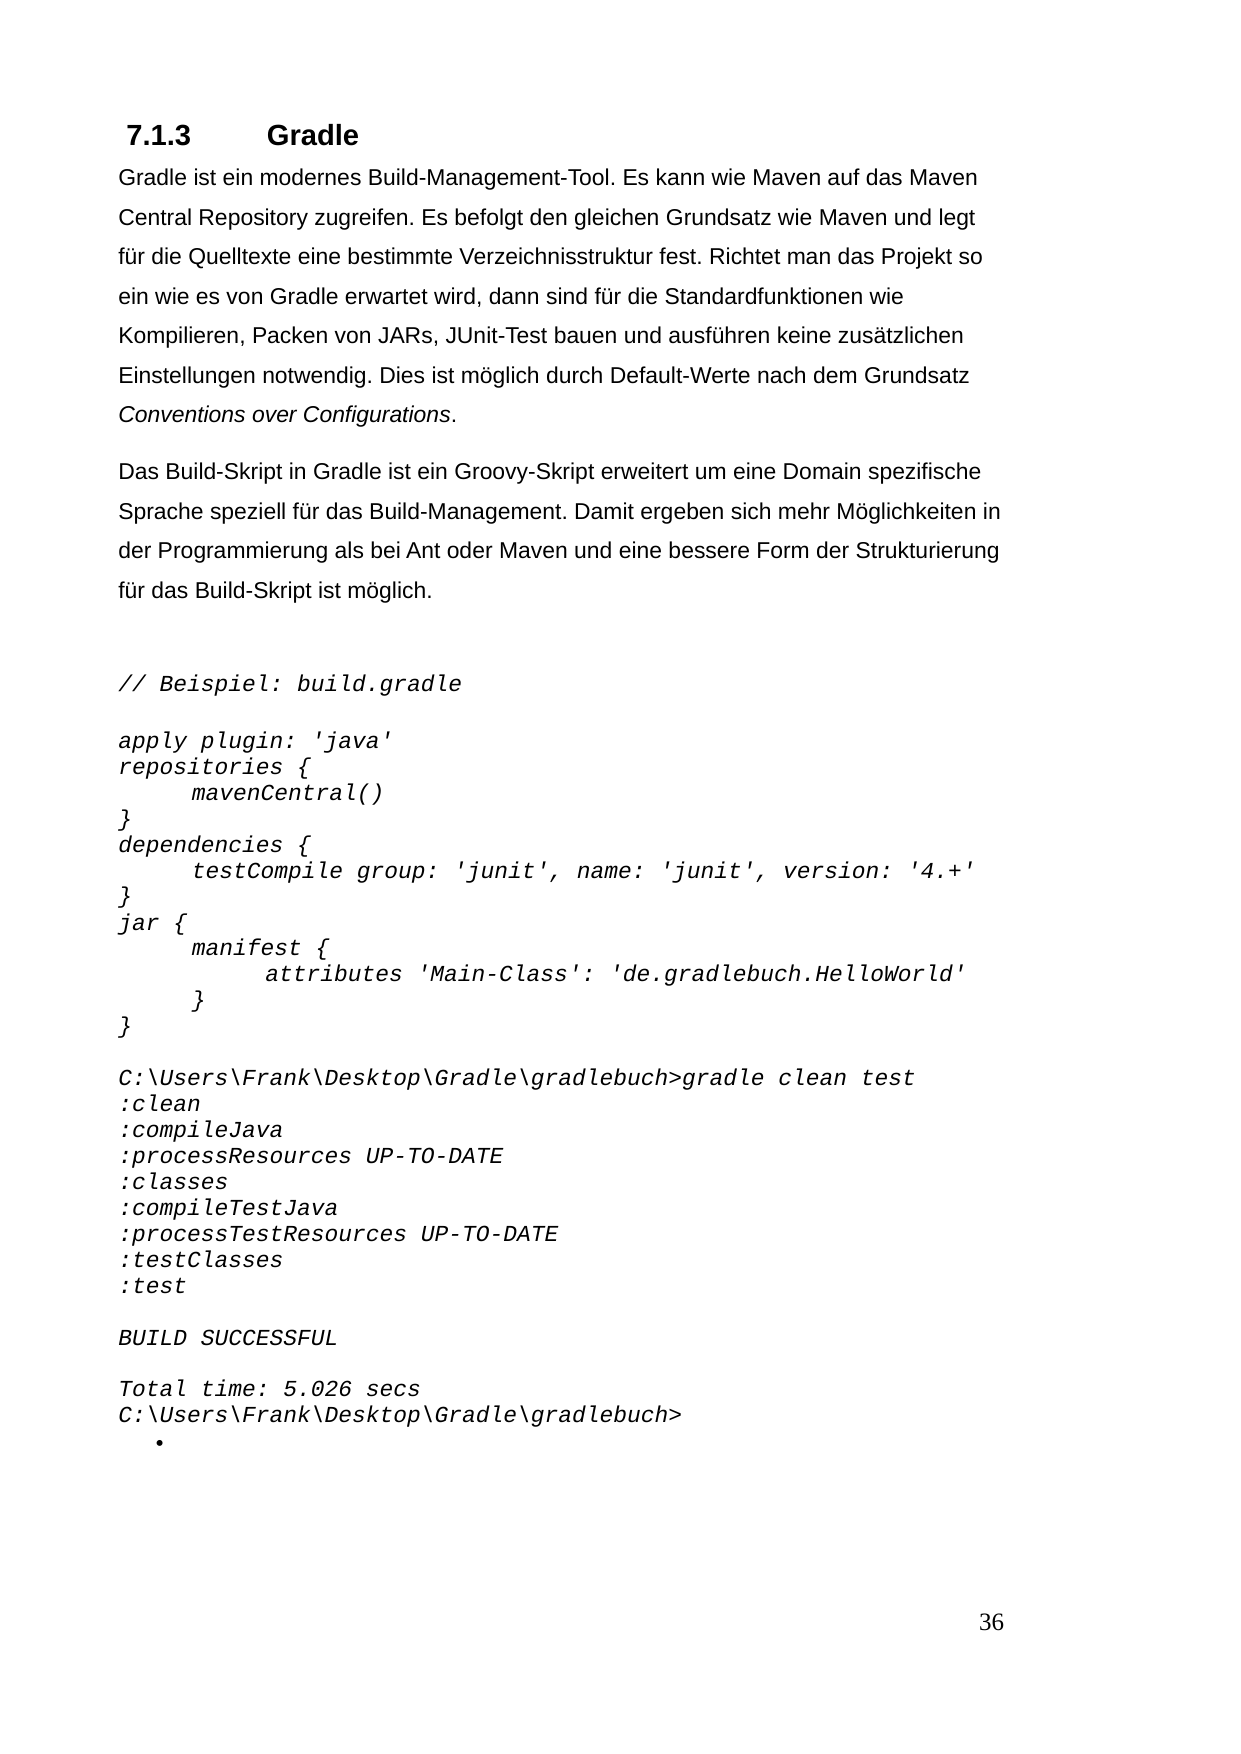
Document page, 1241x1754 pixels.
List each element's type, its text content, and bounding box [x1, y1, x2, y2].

text :classes [118, 1170, 1004, 1196]
text // Beispiel: build.gradle [118, 634, 1004, 699]
text repositories { [118, 755, 1004, 781]
text attributes 'Main-Class': 'de.gradlebuch.HelloWorld' [118, 963, 1004, 989]
text jar { [118, 911, 1004, 937]
text } [118, 989, 1004, 1014]
text :compileJava [118, 1118, 1004, 1144]
text } [118, 1014, 1004, 1041]
text manifest { [118, 937, 1004, 963]
text BUILD SUCCESSFUL [118, 1326, 1004, 1352]
text :compileTestJava [118, 1196, 1004, 1222]
text :clean [118, 1092, 1004, 1118]
text Gradle ist ein modernes Build-Management-Tool. Es kann wie Maven auf das Maven Central Repository zugreifen. Es befolgt den gleichen Grundsatz wie Maven und legt für die Quelltexte eine bestimmte Verzeichnisstruktur fest. Richtet man das Projekt so ein wie es von Gradle erwartet wird, dann sind für die Standardfunktionen wie Kompilieren, Packen von JARs, JUnit-Test bauen und ausführen keine zusätzlichen Einstellungen notwendig. Dies ist möglich durch Default-Werte nach dem Grundsatz Conventions over Configurations. [118, 164, 1004, 427]
text C:\Users\Frank\Desktop\Gradle\gradlebuch> [118, 1404, 1004, 1429]
text :processTestResources UP-TO-DATE [118, 1222, 1004, 1248]
text testCompile group: 'junit', name: 'junit', version: '4.+' [118, 859, 1004, 885]
text dependencies { [118, 833, 1004, 859]
text mavenCentral() [118, 781, 1004, 807]
text C:\Users\Frank\Desktop\Gradle\gradlebuch>gradle clean test [118, 1066, 1004, 1092]
text :testClasses [118, 1248, 1004, 1274]
subtitle Gradle [118, 118, 1004, 152]
text } [118, 885, 1004, 911]
text } [118, 807, 1004, 833]
text Das Build-Skript in Gradle ist ein Groovy-Skript erweitert um eine Domain spezifische Sprache speziell für das Build-Management. Damit ergeben sich mehr Möglichkeiten in der Programmierung als bei Ant oder Maven und eine bessere Form der Strukturierung für das Build-Skript ist möglich. [118, 458, 1004, 603]
text Total time: 5.026 secs [118, 1378, 1004, 1404]
text :test [118, 1274, 1004, 1300]
text apply plugin: 'java' [118, 729, 1004, 755]
text :processResources UP-TO-DATE [118, 1144, 1004, 1170]
